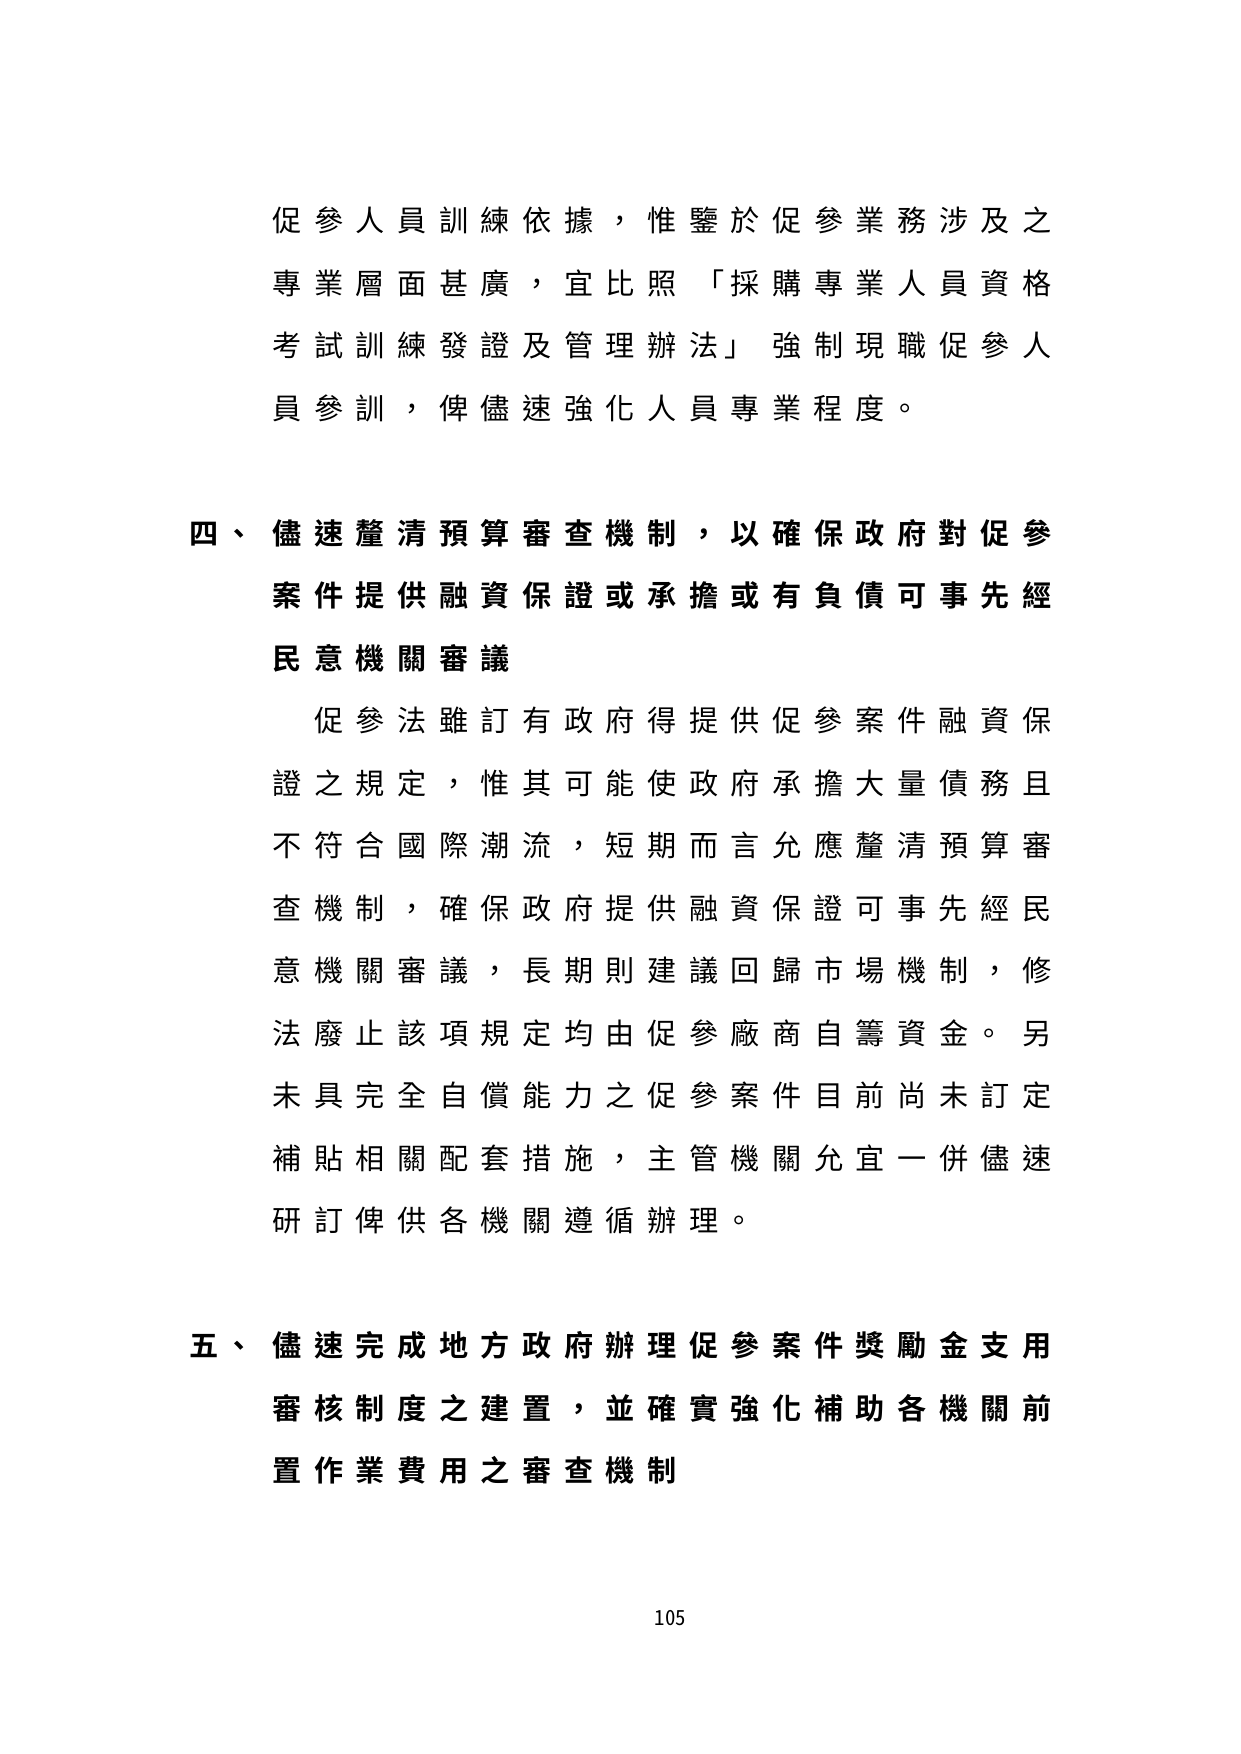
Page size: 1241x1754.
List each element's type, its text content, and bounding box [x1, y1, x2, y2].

text 四、儘速釐清預算審查機制，以確保政府對促參案件提供融資保證或承擔或有負債可事先經民意機關審議 [183, 490, 1058, 677]
text 促參法雖訂有政府得提供促參案件融資保證之規定，惟其可能使政府承擔大量債務且不符合國際潮流，短期而言允應釐清預算審查機制，確保政府提供融資保證可事先經民意機關審議，長期則建議回歸市場機制，修法廢止該項規定均由促參廠商自籌資金。另未具完全自償能力之促參案件目前尚未訂定補貼相關配套措施，主管機關允宜一併儘速研訂俾供各機關遵循辦理。 [242, 677, 1058, 1240]
text 五、儘速完成地方政府辦理促參案件獎勵金支用審核制度之建置，並確實強化補助各機關前置作業費用之審查機制 [183, 1302, 1058, 1490]
text 促參人員訓練依據，惟鑒於促參業務涉及之專業層面甚廣，宜比照「採購專業人員資格考試訓練發證及管理辦法」強制現職促參人員參訓，俾儘速強化人員專業程度。 [242, 177, 1058, 427]
